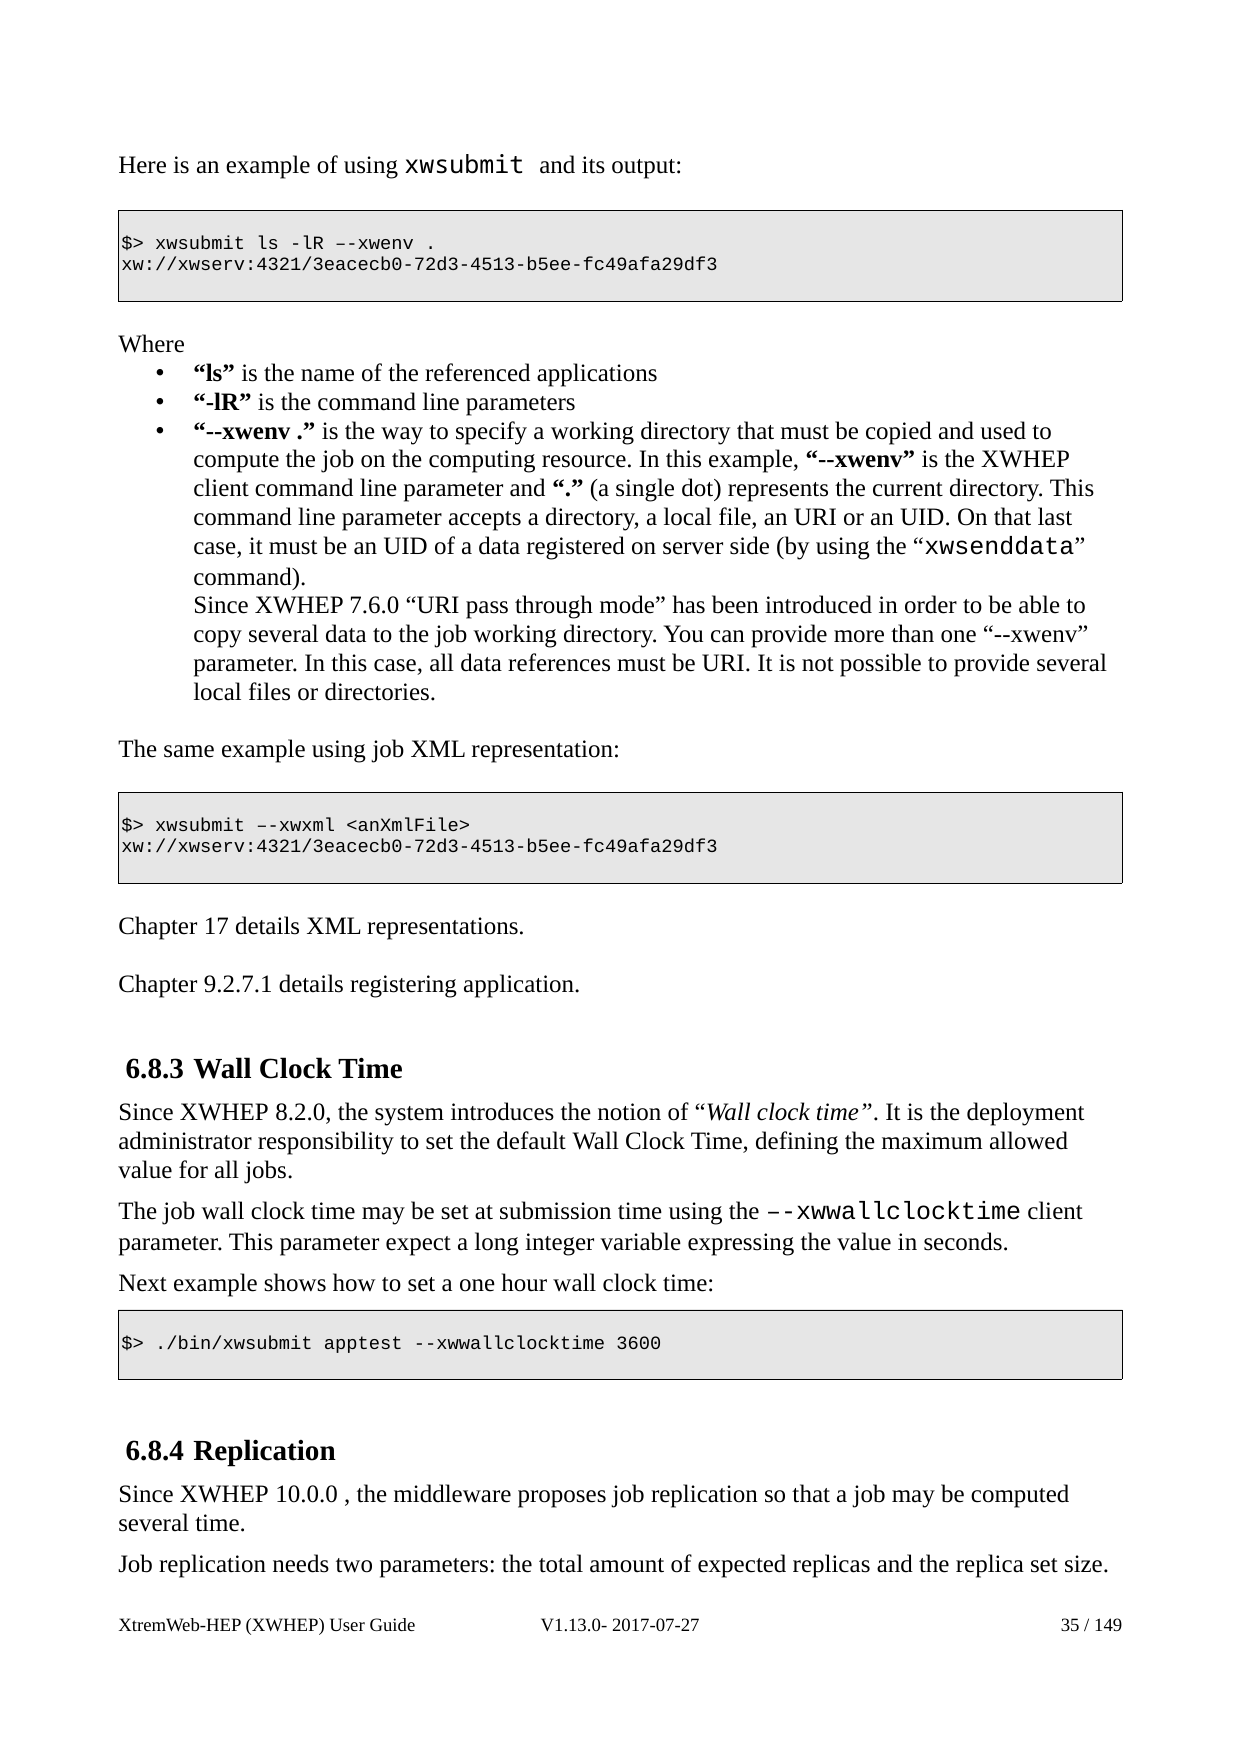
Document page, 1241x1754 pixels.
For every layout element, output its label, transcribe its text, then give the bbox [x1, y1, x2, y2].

text $> xwsubmit ls -lR –-xwenv . xw://xwserv:4321/3eacecb0-72d3-4513-b5ee-fc49afa29df3 [119, 231, 1122, 273]
list “-lR” is the command line parameters [156, 387, 1122, 416]
text Job replication needs two parameters: the total amount of expected replicas and the replica set size. [118, 1549, 1122, 1578]
text Here is an example of using xwsubmit and its output: [118, 147, 1122, 181]
text $> ./bin/xwsubmit apptest --xwwallclocktime 3600 [119, 1331, 1122, 1352]
text The same example using job XML representation: [118, 734, 1122, 763]
text Next example shows how to set a one hour wall clock time: [118, 1268, 1122, 1297]
list “--xwenv .” is the way to specify a working directory that must be copied and used to compute the job on the computing resource. In this example, “--xwenv” is the XWHEP client command line parameter and “.” (a single dot) represents the current directory. This command line parameter accepts a directory, a local file, an URI or an UID. On that last case, it must be an UID of a data registered on server side (by using the “xwsenddata” command). Since XWHEP 7.6.0 “URI pass through mode” has been introduced in order to be able to copy several data to the job working directory. You can provide more than one “--xwenv” parameter. In this case, all data references must be URI. It is not possible to provide several local files or directories. [156, 416, 1122, 705]
text Since XWHEP 8.2.0, the system introduces the notion of “Wall clock time”. It is the deployment administrator responsibility to set the default Wall Clock Time, defining the maximum allowed value for all jobs. [118, 1097, 1122, 1184]
text $> xwsubmit –-xwxml <anXmlFile> xw://xwserv:4321/3eacecb0-72d3-4513-b5ee-fc49afa29df3 [119, 813, 1122, 855]
subtitle Replication [118, 1433, 1122, 1467]
subtitle Wall Clock Time [118, 1051, 1122, 1085]
text The job wall clock time may be set at submission time using the –-xwwallclocktime client parameter. This parameter expect a long integer variable expressing the value in seconds. [118, 1196, 1122, 1256]
text Where [118, 329, 1122, 358]
text Chapter 9.2.7.1 details registering application. [118, 969, 1122, 998]
list “ls” is the name of the referenced applications [156, 358, 1122, 387]
text Since XWHEP 10.0.0 , the middleware proposes job replication so that a job may be computed several time. [118, 1479, 1122, 1537]
text Chapter 17 details XML representations. [118, 911, 1122, 940]
